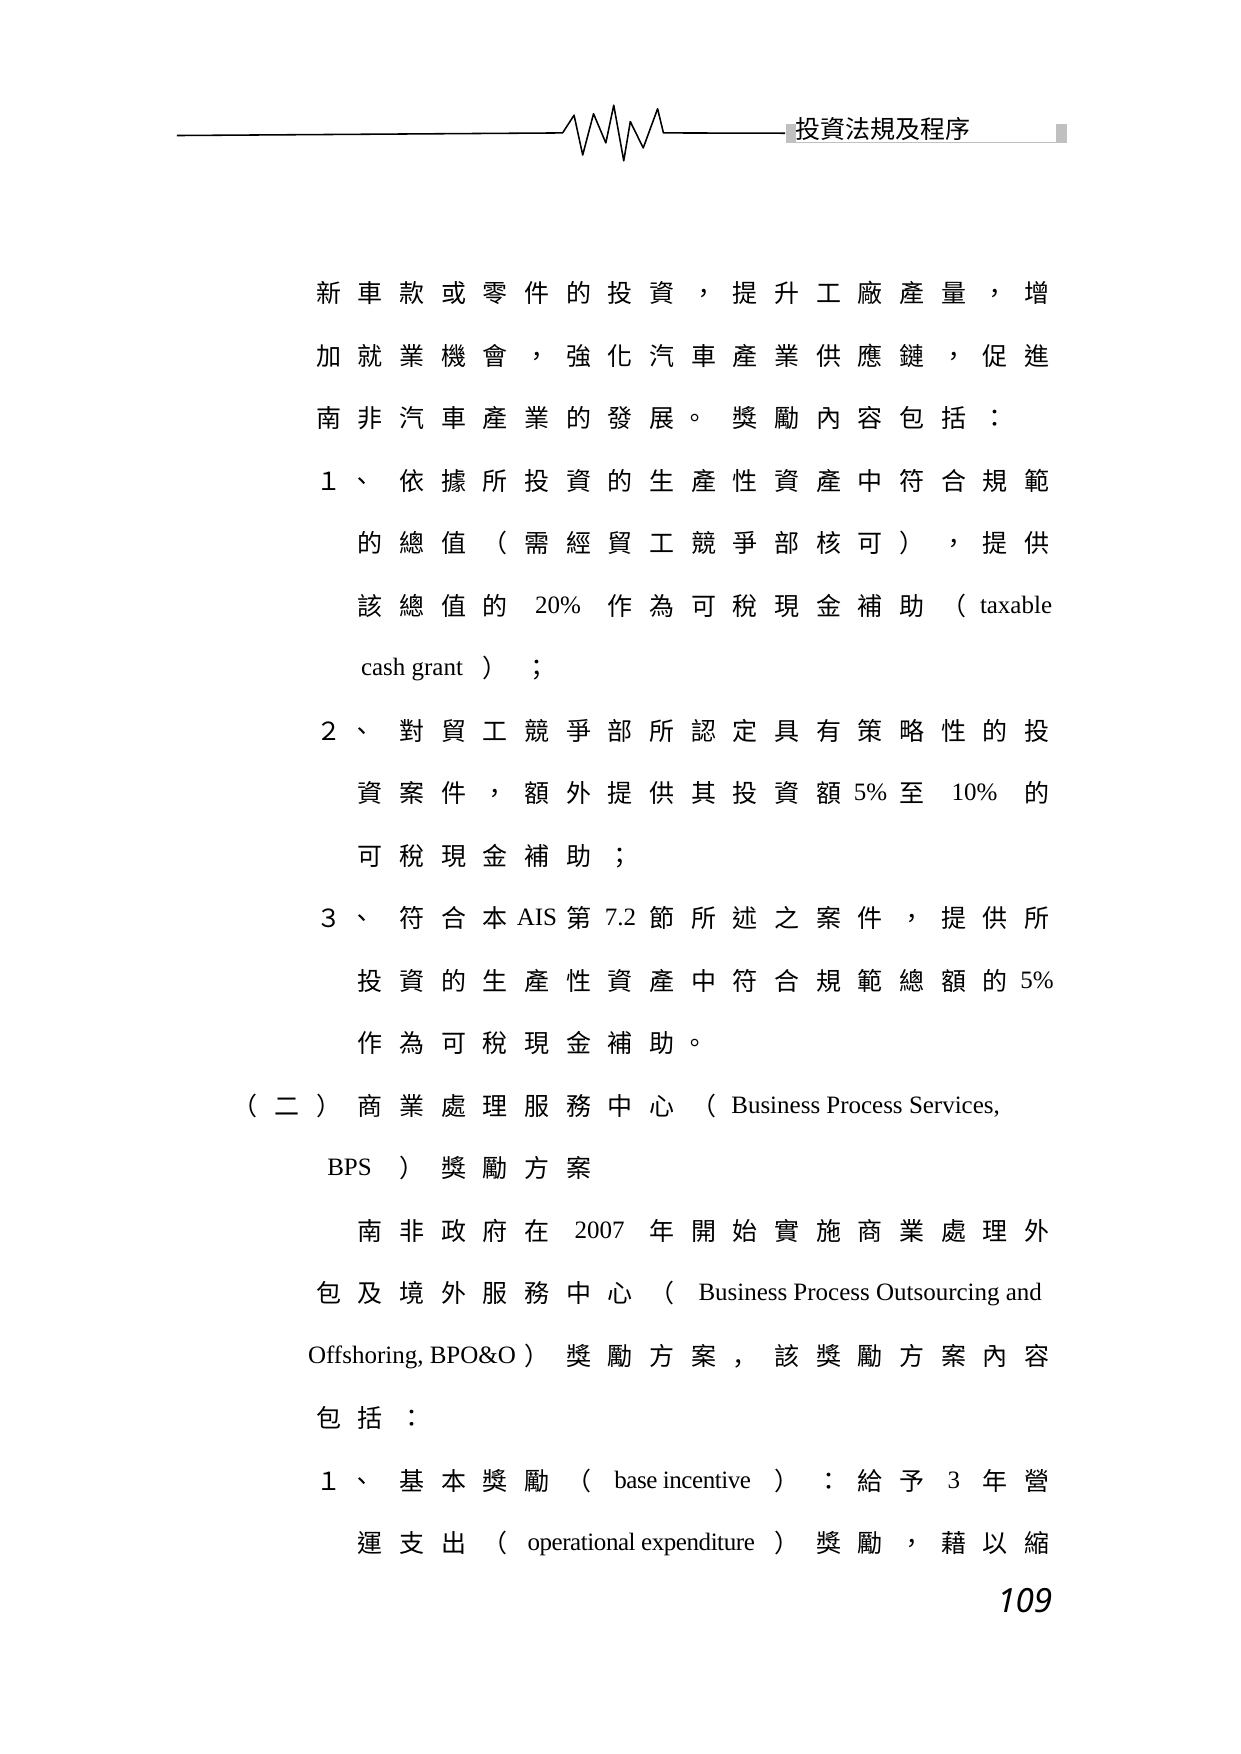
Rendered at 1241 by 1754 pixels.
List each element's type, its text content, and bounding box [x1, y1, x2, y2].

text 南非政府在2007年開始實施商業處理外包及境外服務中心（Business Process Outsourcing and Offshoring, BPO&O）獎勵方案，該獎勵方案內容包括： [281, 1188, 1058, 1438]
text （二）商業處理服務中心（Business Process Services, BPS）獎勵方案 [207, 1063, 1058, 1188]
text ３、符合本AIS第7.2節所述之案件，提供所投資的生產性資產中符合規範總額的5%作為可稅現金補助。 [281, 875, 1058, 1063]
text １、依據所投資的生產性資產中符合規範的總值（需經貿工競爭部核可），提供該總值的20%作為可稅現金補助（taxable cash grant）； [281, 438, 1058, 688]
text １、基本獎勵（base incentive）：給予3年營運支出（operational expenditure）獎勵，藉以縮 [281, 1438, 1058, 1563]
text 新車款或零件的投資，提升工廠產量，增加就業機會，強化汽車產業供應鏈，促進南非汽車產業的發展。獎勵內容包括： [281, 250, 1058, 438]
text ２、對貿工競爭部所認定具有策略性的投資案件，額外提供其投資額5%至10%的可稅現金補助； [281, 688, 1058, 875]
